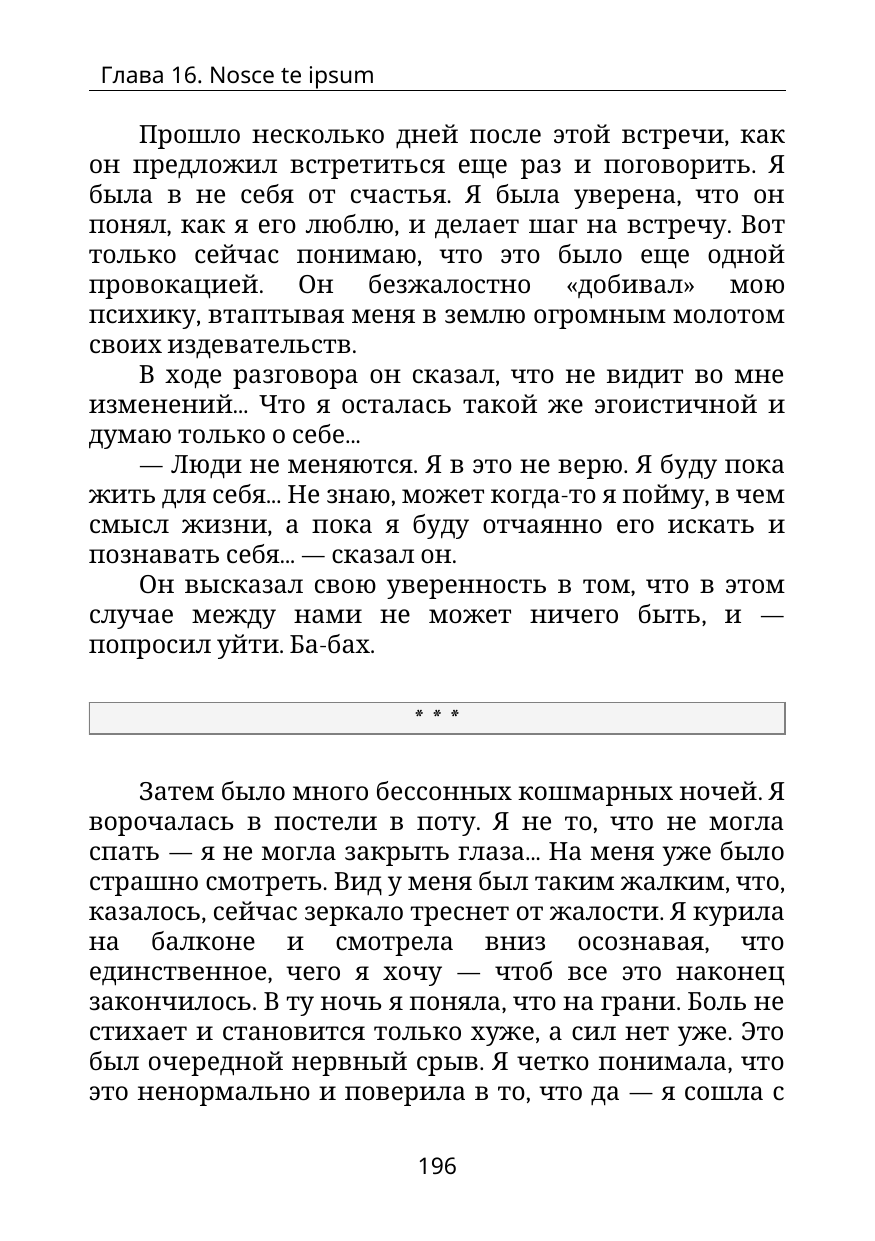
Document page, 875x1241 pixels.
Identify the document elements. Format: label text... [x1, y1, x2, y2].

text Затем было много бессонных кошмарных ночей. Я ворочалась в постели в поту. Я не то, что не могла спать — я не могла закрыть глаза... На меня уже было страшно смотреть. Вид у меня был таким жалким, что, казалось, сейчас зеркало треснет от жалости. Я курила на балконе и смотрела вниз осознавая, что единственное, чего я хочу — чтоб все это наконец закончилось. В ту ночь я поняла, что на грани. Боль не стихает и становится только хуже, а сил нет уже. Это был очередной нервный срыв. Я четко понимала, что это ненормально и поверила в то, что да — я сошла с [88, 776, 786, 1106]
text — Люди не меняются. Я в это не верю. Я буду пока жить для себя... Не знаю, может когда-то я пойму, в чем смысл жизни, а пока я буду отчаянно его искать и познавать себя... — сказал он. [88, 450, 786, 570]
text В ходе разговора он сказал, что не видит во мне изменений... Что я осталась такой же эгоистичной и думаю только о себе... [88, 360, 786, 450]
subtitle * * * [90, 703, 784, 733]
text Он высказал свою уверенность в том, что в этом случае между нами не может ничего быть, и — попросил уйти. Ба-бах. [88, 570, 786, 660]
text Прошло несколько дней после этой встречи, как он предложил встретиться еще раз и поговорить. Я была в не себя от счастья. Я была уверена, что он понял, как я его люблю, и делает шаг на встречу. Вот только сейчас понимаю, что это было еще одной провокацией. Он безжалостно «добивал» мою психику, втаптывая меня в землю огромным молотом своих издевательств. [88, 120, 786, 360]
